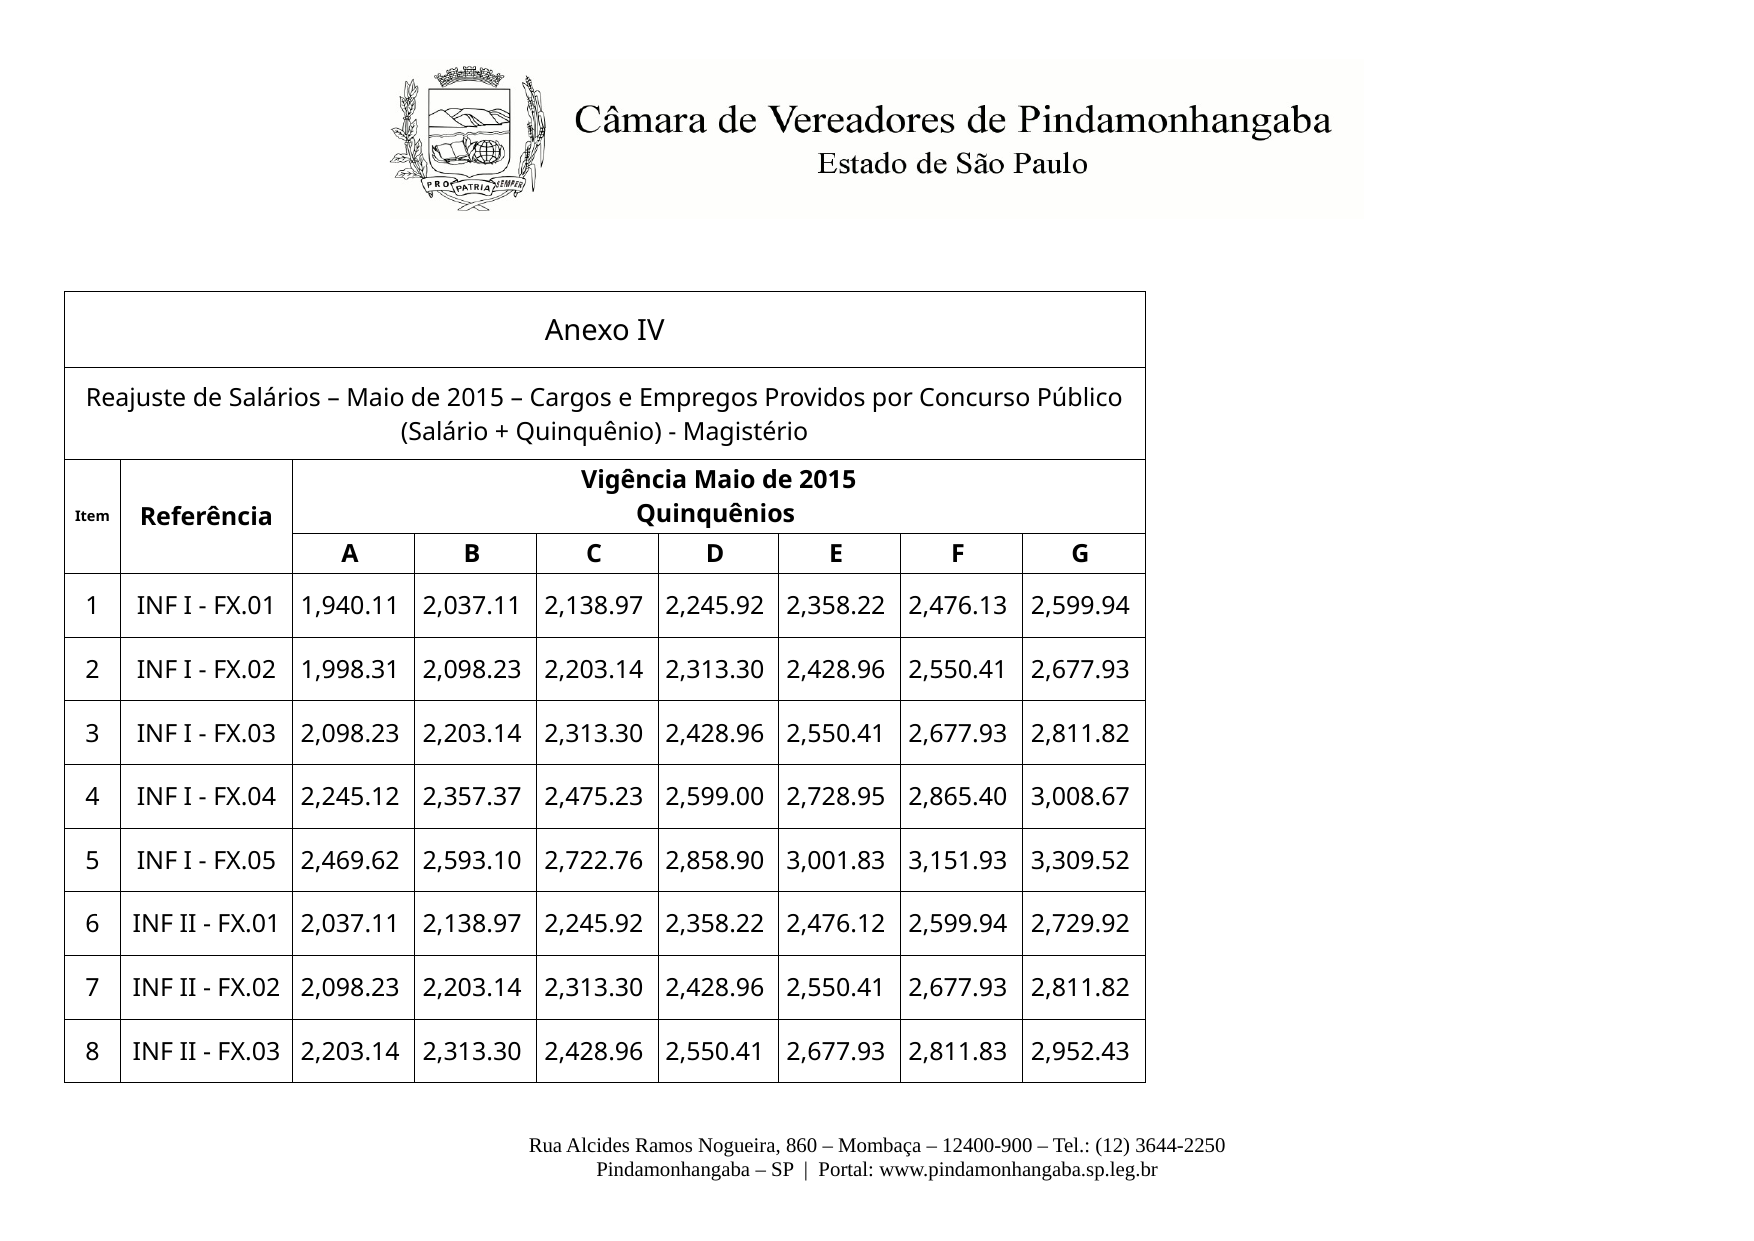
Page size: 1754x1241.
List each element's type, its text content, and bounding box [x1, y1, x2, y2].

table_cell 2.677,93 [1023, 638, 1145, 700]
table_cell 2.469,62 [293, 829, 414, 891]
table_cell C [537, 534, 658, 573]
table_cell D [659, 534, 778, 573]
table_cell 4 [65, 765, 120, 828]
table_cell 2.313,30 [415, 1020, 536, 1082]
table_cell B [415, 534, 536, 573]
table_cell 2.037,11 [293, 892, 414, 955]
table_cell 2.476,12 [779, 892, 900, 955]
table_cell 2.476,13 [901, 574, 1022, 637]
table_cell 2.428,96 [659, 956, 778, 1019]
table_cell 2.728,95 [779, 765, 900, 828]
table_cell A [293, 534, 414, 573]
table_cell 2.357,37 [415, 765, 536, 828]
table_cell 2.729,92 [1023, 892, 1145, 955]
table_cell 2.599,94 [1023, 574, 1145, 637]
table_cell 1.940,11 [293, 574, 414, 637]
table_cell 2.811,82 [1023, 956, 1145, 1019]
table_cell 7 [65, 956, 120, 1019]
table_cell 2.098,23 [293, 701, 414, 764]
table_cell 2.475,23 [537, 765, 658, 828]
table_cell 2.138,97 [415, 892, 536, 955]
table_cell 2.428,96 [779, 638, 900, 700]
table_cell INF I - FX.01 [121, 574, 292, 637]
table_cell 2.428,96 [659, 701, 778, 764]
table_cell 1.998,31 [293, 638, 414, 700]
table_cell Item [65, 460, 120, 573]
table_cell 1 [65, 574, 120, 637]
table_cell 3 [65, 701, 120, 764]
table_cell 2.599,00 [659, 765, 778, 828]
table_cell 2.203,14 [293, 1020, 414, 1082]
table_cell 2.245,92 [659, 574, 778, 637]
table_cell 2.138,97 [537, 574, 658, 637]
table_cell INF II - FX.03 [121, 1020, 292, 1082]
table_cell 3.309,52 [1023, 829, 1145, 891]
table_header Anexo IV [65, 292, 1145, 367]
table_cell G [1023, 534, 1145, 573]
table_cell INF II - FX.02 [121, 956, 292, 1019]
table_cell 2.245,12 [293, 765, 414, 828]
table_cell 2.098,23 [415, 638, 536, 700]
table_cell Referência [121, 460, 292, 573]
table_cell 2.550,41 [659, 1020, 778, 1082]
table_cell Reajuste de Salários – Maio de 2015 – Cargos e Empregos Providos por Concurso Público (Salário + Quinquênio) - Magistério [65, 368, 1145, 459]
table_cell 2.313,30 [659, 638, 778, 700]
table_cell INF I - FX.03 [121, 701, 292, 764]
table_cell INF I - FX.04 [121, 765, 292, 828]
table_cell 2.858,90 [659, 829, 778, 891]
table_cell 2.428,96 [537, 1020, 658, 1082]
table_cell 6 [65, 892, 120, 955]
table_cell 2.550,41 [901, 638, 1022, 700]
table_cell 2.037,11 [415, 574, 536, 637]
table_cell 8 [65, 1020, 120, 1082]
table_cell 2.203,14 [537, 638, 658, 700]
table_cell Vigência Maio de 2015 Quinquênios [293, 460, 1145, 533]
table_cell 2.811,82 [1023, 701, 1145, 764]
table_cell 2.811,83 [901, 1020, 1022, 1082]
table_cell 2.677,93 [901, 701, 1022, 764]
table_cell 3.001,83 [779, 829, 900, 891]
table_cell 2.358,22 [779, 574, 900, 637]
table_cell 2.203,14 [415, 701, 536, 764]
table_cell 2.677,93 [901, 956, 1022, 1019]
table_cell 2.550,41 [779, 956, 900, 1019]
table_cell 2.358,22 [659, 892, 778, 955]
table_cell 2.677,93 [779, 1020, 900, 1082]
table_cell 3.151,93 [901, 829, 1022, 891]
table_cell F [901, 534, 1022, 573]
table_cell 5 [65, 829, 120, 891]
table_cell 2.722,76 [537, 829, 658, 891]
table_cell 2.550,41 [779, 701, 900, 764]
table_cell 2.593,10 [415, 829, 536, 891]
table_cell 2.952,43 [1023, 1020, 1145, 1082]
table_cell 2.245,92 [537, 892, 658, 955]
table_cell 2.098,23 [293, 956, 414, 1019]
table_cell 2.203,14 [415, 956, 536, 1019]
table_cell 2.865,40 [901, 765, 1022, 828]
table_cell 2.313,30 [537, 956, 658, 1019]
table_cell 2.313,30 [537, 701, 658, 764]
table_cell INF II - FX.01 [121, 892, 292, 955]
table_cell E [779, 534, 900, 573]
table_cell INF I - FX.02 [121, 638, 292, 700]
picture [389, 59, 1365, 219]
table_cell 2.599,94 [901, 892, 1022, 955]
table_cell INF I - FX.05 [121, 829, 292, 891]
table_cell 3.008,67 [1023, 765, 1145, 828]
table_cell 2 [65, 638, 120, 700]
